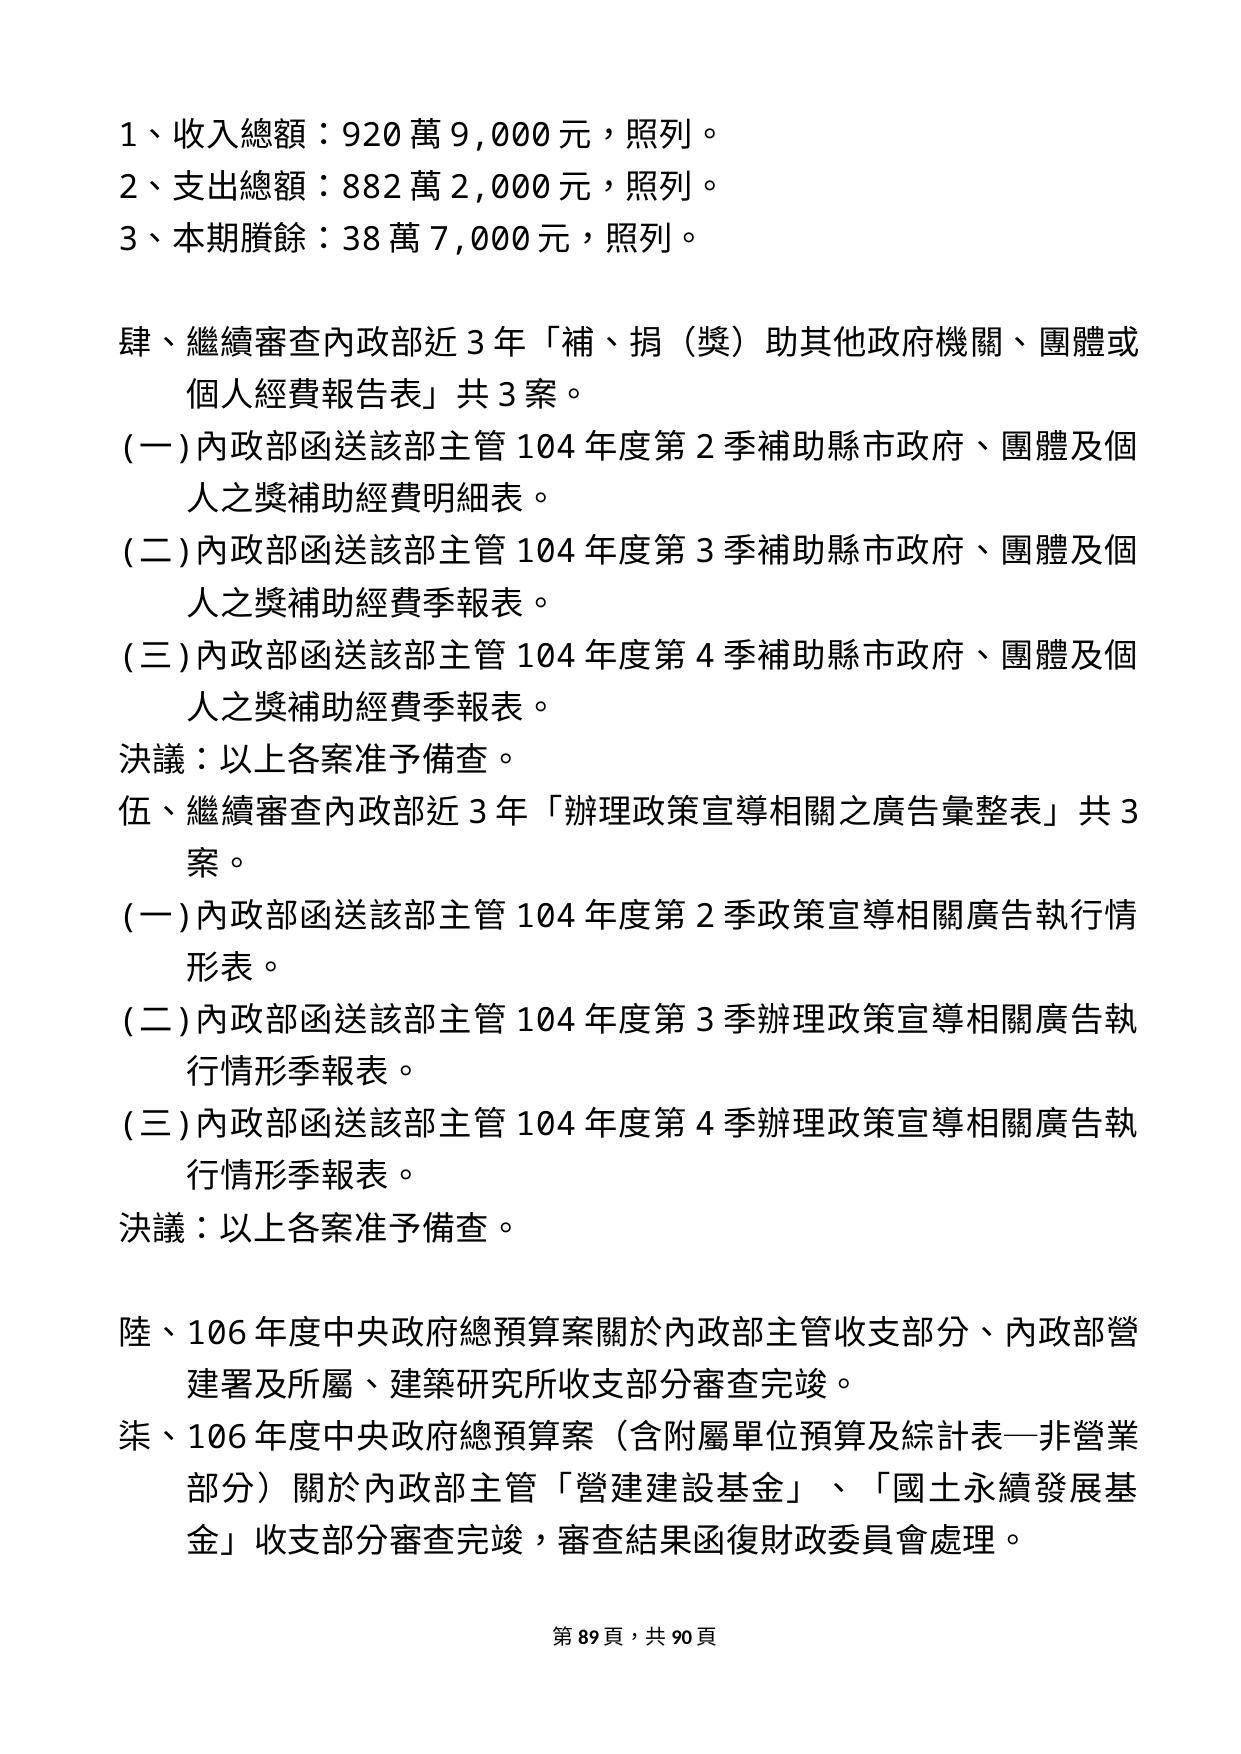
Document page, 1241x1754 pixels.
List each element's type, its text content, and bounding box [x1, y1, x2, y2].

text 伍、繼續審查內政部近3年「辦理政策宣導相關之廣告彙整表」共3案。 [118, 782, 1139, 886]
text 肆、繼續審查內政部近3年「補、捐（獎）助其他政府機關、團體或個人經費報告表」共3案。 [118, 313, 1139, 417]
text (二)內政部函送該部主管104年度第3季補助縣市政府、團體及個人之獎補助經費季報表。 [118, 521, 1139, 625]
text (三)內政部函送該部主管104年度第4季辦理政策宣導相關廣告執行情形季報表。 [118, 1094, 1139, 1198]
text 3、本期賸餘：38萬7,000元，照列。 [118, 209, 1139, 261]
text (一)內政部函送該部主管104年度第2季補助縣市政府、團體及個人之獎補助經費明細表。 [118, 417, 1139, 521]
text 柒、106年度中央政府總預算案（含附屬單位預算及綜計表─非營業部分）關於內政部主管「營建建設基金」、「國土永續發展基金」收支部分審查完竣，審查結果函復財政委員會處理。 [118, 1407, 1139, 1563]
text (一)內政部函送該部主管104年度第2季政策宣導相關廣告執行情形表。 [118, 886, 1139, 990]
text 決議：以上各案准予備查。 [118, 1198, 1139, 1250]
text 決議：以上各案准予備查。 [118, 729, 1139, 782]
text 1、收入總額：920萬9,000元，照列。 [118, 104, 1139, 157]
text 2、支出總額：882萬2,000元，照列。 [118, 157, 1139, 209]
text 陸、106年度中央政府總預算案關於內政部主管收支部分、內政部營建署及所屬、建築研究所收支部分審查完竣。 [118, 1302, 1139, 1407]
text (三)內政部函送該部主管104年度第4季補助縣市政府、團體及個人之獎補助經費季報表。 [118, 625, 1139, 729]
text (二)內政部函送該部主管104年度第3季辦理政策宣導相關廣告執行情形季報表。 [118, 990, 1139, 1094]
